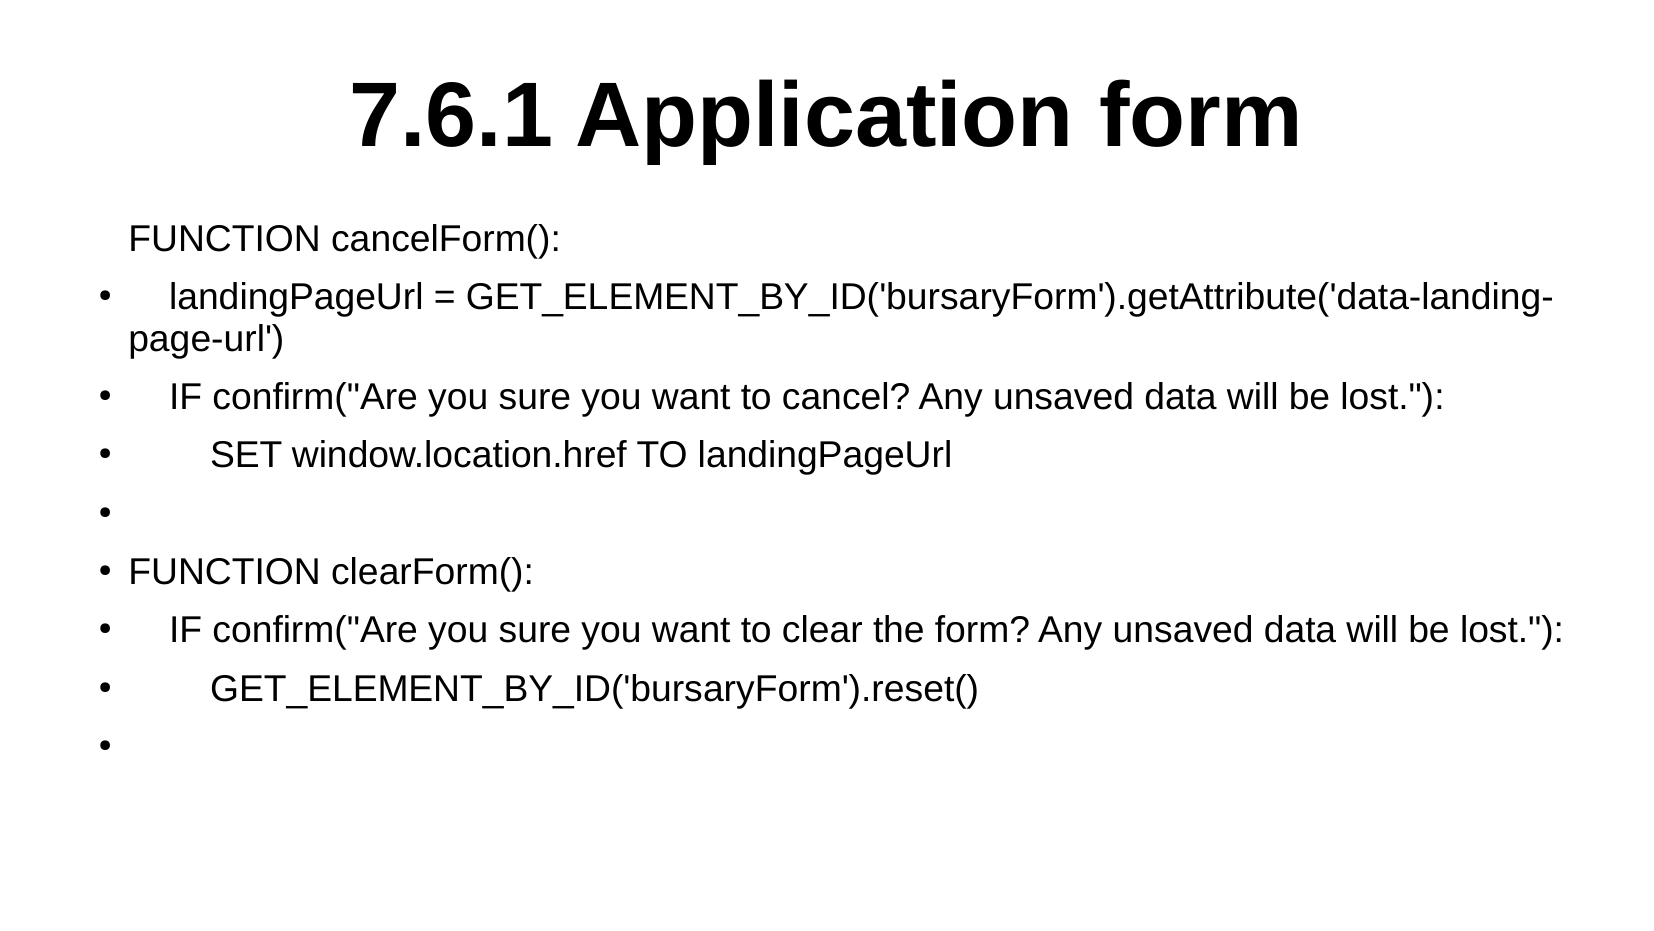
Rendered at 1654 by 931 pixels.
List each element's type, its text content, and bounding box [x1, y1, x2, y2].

list FUNCTION cancelForm(): landingPageUrl = GET_ELEMENT_BY_ID('bursaryForm').getAttribute('data-landing-page-url') IF confirm("Are you sure you want to cancel? Any unsaved data will be lost."): SET window.location.href TO landingPageUrl FUNCTION clearForm(): IF confirm("Are you sure you want to clear the form? Any unsaved data will be lost."): GET_ELEMENT_BY_ID('bursaryForm').reset() [88, 217, 1577, 758]
title 7.6.1 Application form [82, 12, 1571, 218]
